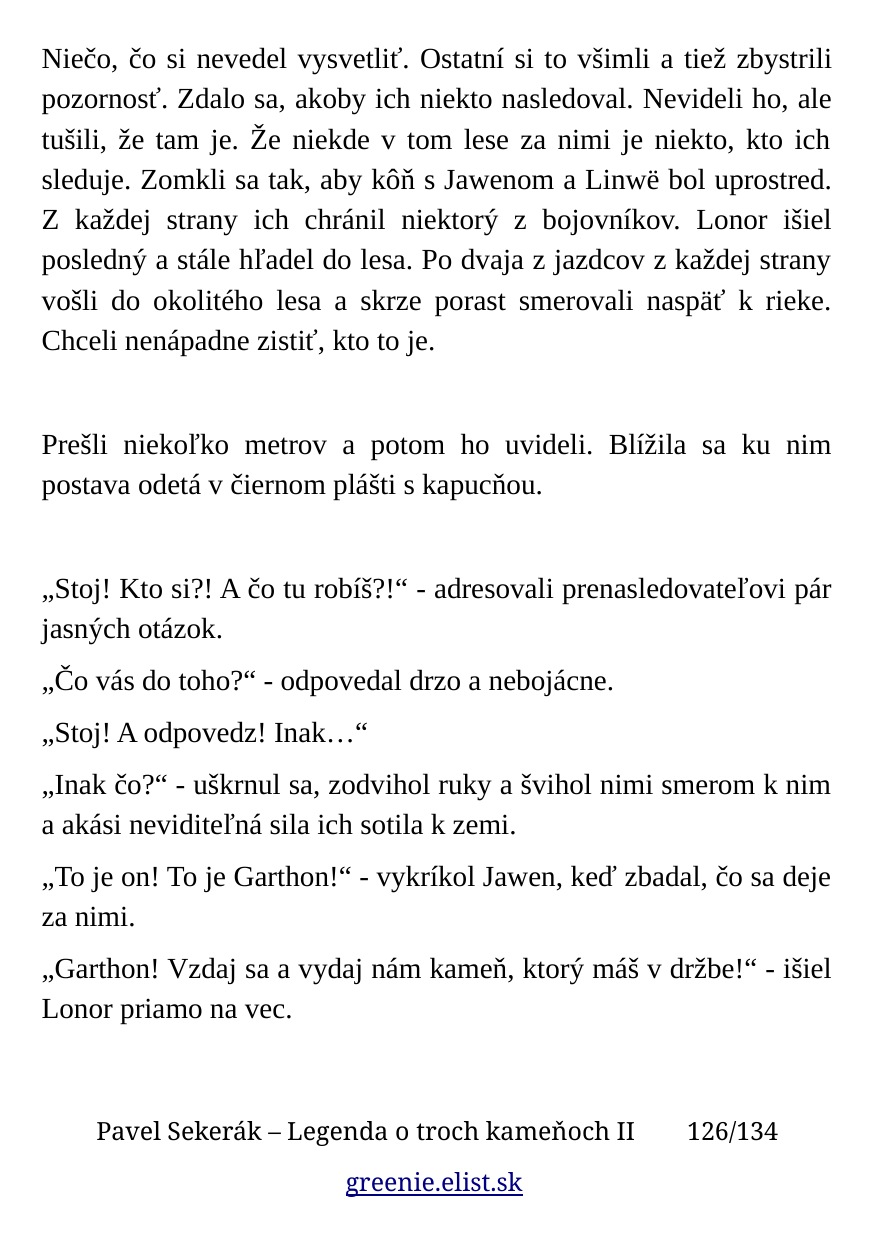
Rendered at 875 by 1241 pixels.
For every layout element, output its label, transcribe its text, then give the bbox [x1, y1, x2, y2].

text „Garthon! Vzdaj sa a vydaj nám kameň, ktorý máš v držbe!“ - išiel Lonor priamo na vec. [41, 951, 833, 1025]
text „To je on! To je Garthon!“ - vykríkol Jawen, keď zbadal, čo sa deje za nimi. [41, 859, 833, 933]
text Niečo, čo si nevedel vysvetliť. Ostatní si to všimli a tiež zbystrili pozornosť. Zdalo sa, akoby ich niekto nasledoval. Nevideli ho, ale tušili, že tam je. Že niekde v tom lese za nimi je niekto, kto ich sleduje. Zomkli sa tak, aby kôň s Jawenom a Linwë bol uprostred. Z každej strany ich chránil niektorý z bojovníkov. Lonor išiel posledný a stále hľadel do lesa. Po dvaja z jazdcov z každej strany vošli do okolitého lesa a skrze porast smerovali naspäť k rieke. Chceli nenápadne zistiť, kto to je. [41, 41, 833, 356]
text „Inak čo?“ - uškrnul sa, zodvihol ruky a švihol nimi smerom k nim a akási neviditeľná sila ich sotila k zemi. [41, 767, 833, 841]
text Prešli niekoľko metrov a potom ho uvideli. Blížila sa ku nim postava odetá v čiernom plášti s kapucňou. [41, 427, 833, 501]
text „Čo vás do toho?“ - odpovedal drzo a nebojácne. [41, 663, 833, 697]
text „Stoj! A odpovedz! Inak…“ [41, 715, 833, 749]
text „Stoj! Kto si?! A čo tu robíš?!“ - adresovali prenasledovateľovi pár jasných otázok. [41, 571, 833, 645]
